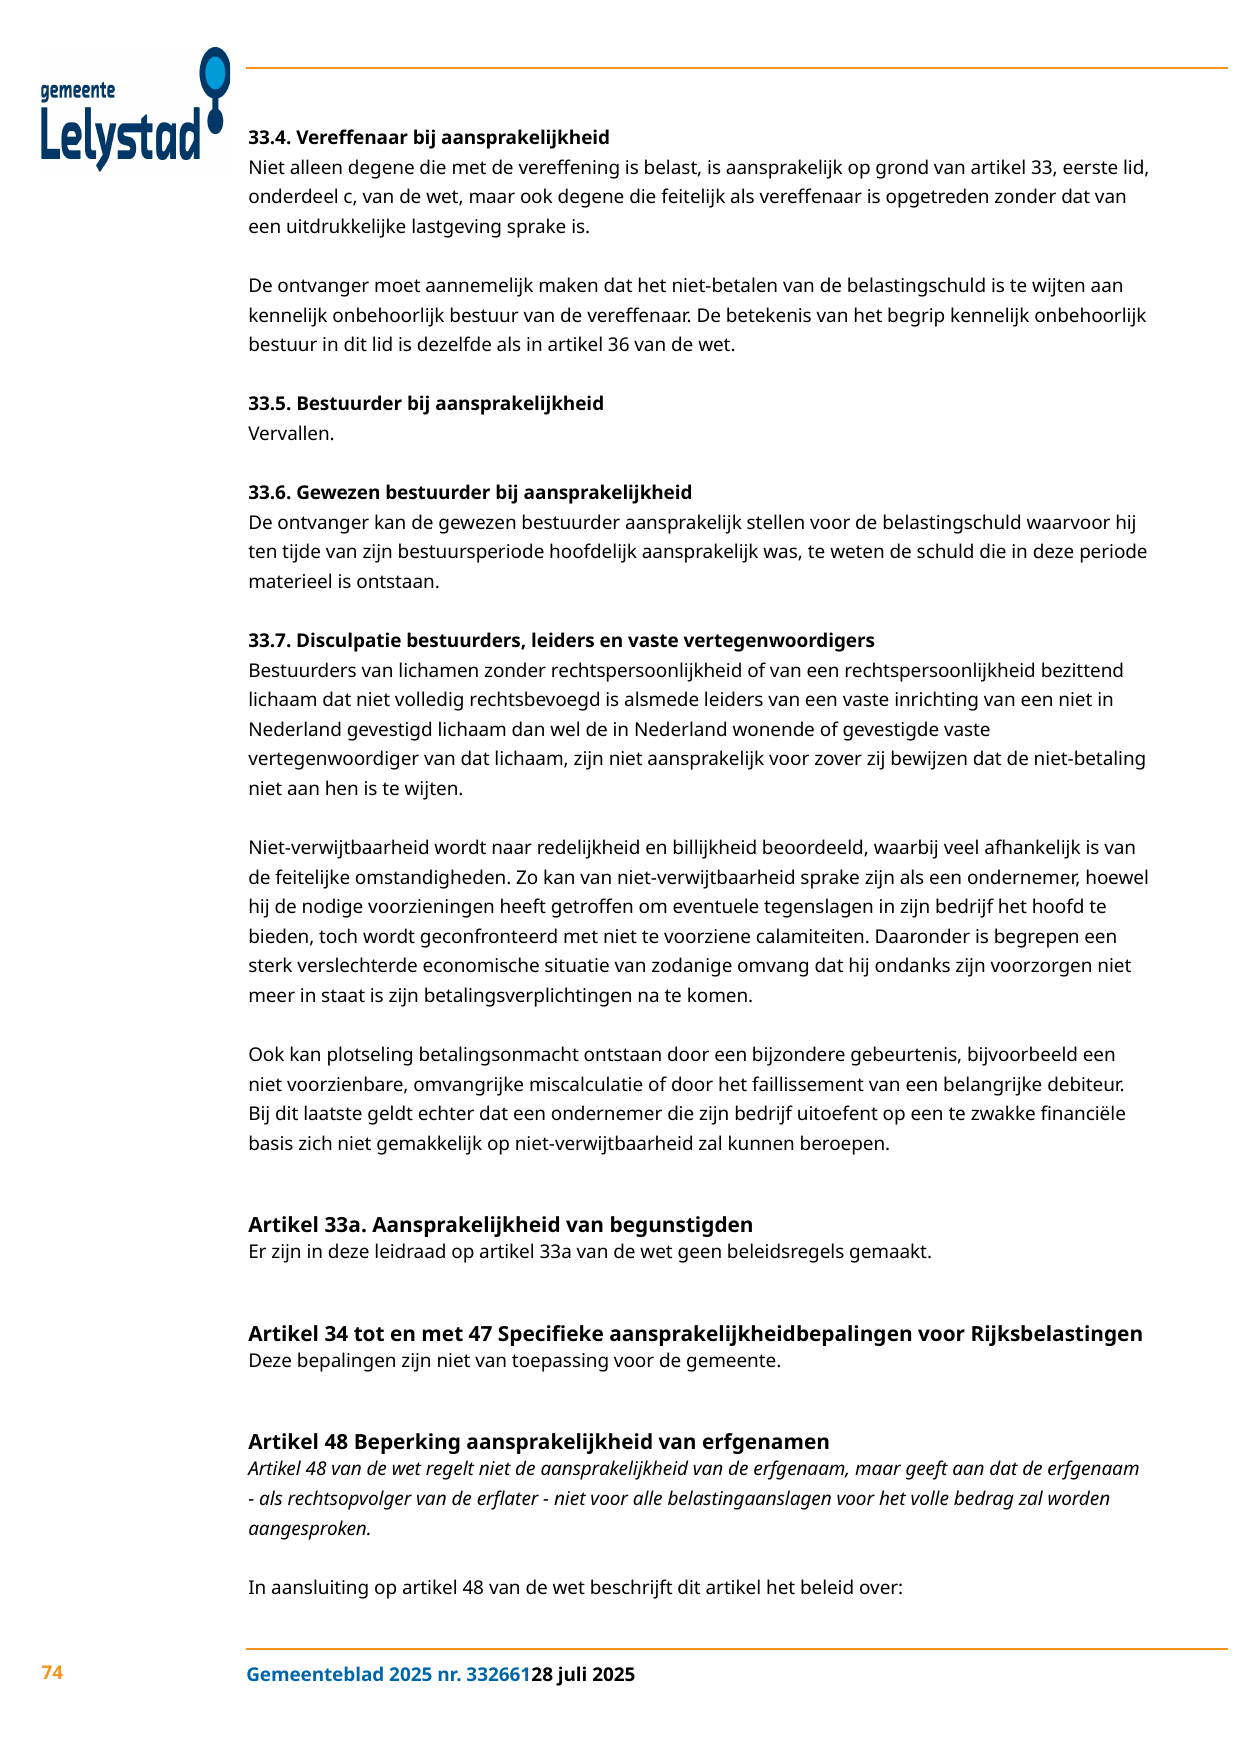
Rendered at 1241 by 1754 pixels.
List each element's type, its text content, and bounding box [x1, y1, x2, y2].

picture [41, 47, 231, 172]
text Artikel 48 Beperking aansprakelijkheid van erfgenamen [248, 1427, 1152, 1456]
text De ontvanger moet aannemelijk maken dat het niet-betalen van de belastingschuld is te wijten aan kennelijk onbehoorlijk bestuur van de vereffenaar. De betekenis van het begrip kennelijk onbehoorlijk bestuur in dit lid is dezelfde als in artikel 36 van de wet. [248, 272, 1152, 357]
text Niet-verwijtbaarheid wordt naar redelijkheid en billijkheid beoordeeld, waarbij veel afhankelijk is van de feitelijke omstandigheden. Zo kan van niet-verwijtbaarheid sprake zijn als een ondernemer, hoewel hij de nodige voorzieningen heeft getroffen om eventuele tegenslagen in zijn bedrijf het hoofd te bieden, toch wordt geconfronteerd met niet te voorziene calamiteiten. Daaronder is begrepen een sterk verslechterde economische situatie van zodanige omvang dat hij ondanks zijn voorzorgen niet meer in staat is zijn betalingsverplichtingen na te komen. [248, 834, 1152, 1008]
text 33.5. Bestuurder bij aansprakelijkheid [248, 391, 1152, 416]
text In aansluiting op artikel 48 van de wet beschrijft dit artikel het beleid over: [248, 1574, 1152, 1599]
text Deze bepalingen zijn niet van toepassing voor de gemeente. [248, 1347, 1152, 1373]
text Er zijn in deze leidraad op artikel 33a van de wet geen beleidsregels gemaakt. [248, 1239, 1152, 1264]
text Artikel 33a. Aansprakelijkheid van begunstigden [248, 1210, 1152, 1239]
text Vervallen. [248, 420, 1152, 446]
text Ook kan plotseling betalingsonmacht ontstaan door een bijzondere gebeurtenis, bijvoorbeeld een niet voorzienbare, omvangrijke miscalculatie of door het faillissement van een belangrijke debiteur. Bij dit laatste geldt echter dat een ondernemer die zijn bedrijf uitoefent op een te zwakke financiële basis zich niet gemakkelijk op niet-verwijtbaarheid zal kunnen beroepen. [248, 1041, 1152, 1156]
text 33.7. Disculpatie bestuurders, leiders en vaste vertegenwoordigers [248, 627, 1152, 653]
text 33.4. Vereffenaar bij aansprakelijkheid [248, 124, 1152, 150]
text Niet alleen degene die met de vereffening is belast, is aansprakelijk op grond van artikel 33, eerste lid, onderdeel c, van de wet, maar ook degene die feitelijk als vereffenaar is opgetreden zonder dat van een uitdrukkelijke lastgeving sprake is. [248, 154, 1152, 239]
text Bestuurders van lichamen zonder rechtspersoonlijkheid of van een rechtspersoonlijkheid bezittend lichaam dat niet volledig rechtsbevoegd is alsmede leiders van een vaste inrichting van een niet in Nederland gevestigd lichaam dan wel de in Nederland wonende of gevestigde vaste vertegenwoordiger van dat lichaam, zijn niet aansprakelijk voor zover zij bewijzen dat de niet-betaling niet aan hen is te wijten. [248, 657, 1152, 801]
text 33.6. Gewezen bestuurder bij aansprakelijkheid [248, 479, 1152, 505]
text De ontvanger kan de gewezen bestuurder aansprakelijk stellen voor de belastingschuld waarvoor hij ten tijde van zijn bestuursperiode hoofdelijk aansprakelijk was, te weten de schuld die in deze periode materieel is ontstaan. [248, 509, 1152, 594]
text Artikel 48 van de wet regelt niet de aansprakelijkheid van de erfgenaam, maar geeft aan dat de erfgenaam - als rechtsopvolger van de erflater - niet voor alle belastingaanslagen voor het volle bedrag zal worden aangesproken. [248, 1456, 1152, 1540]
text Artikel 34 tot en met 47 Specifieke aansprakelijkheidbepalingen voor Rijksbelastingen [248, 1319, 1152, 1347]
